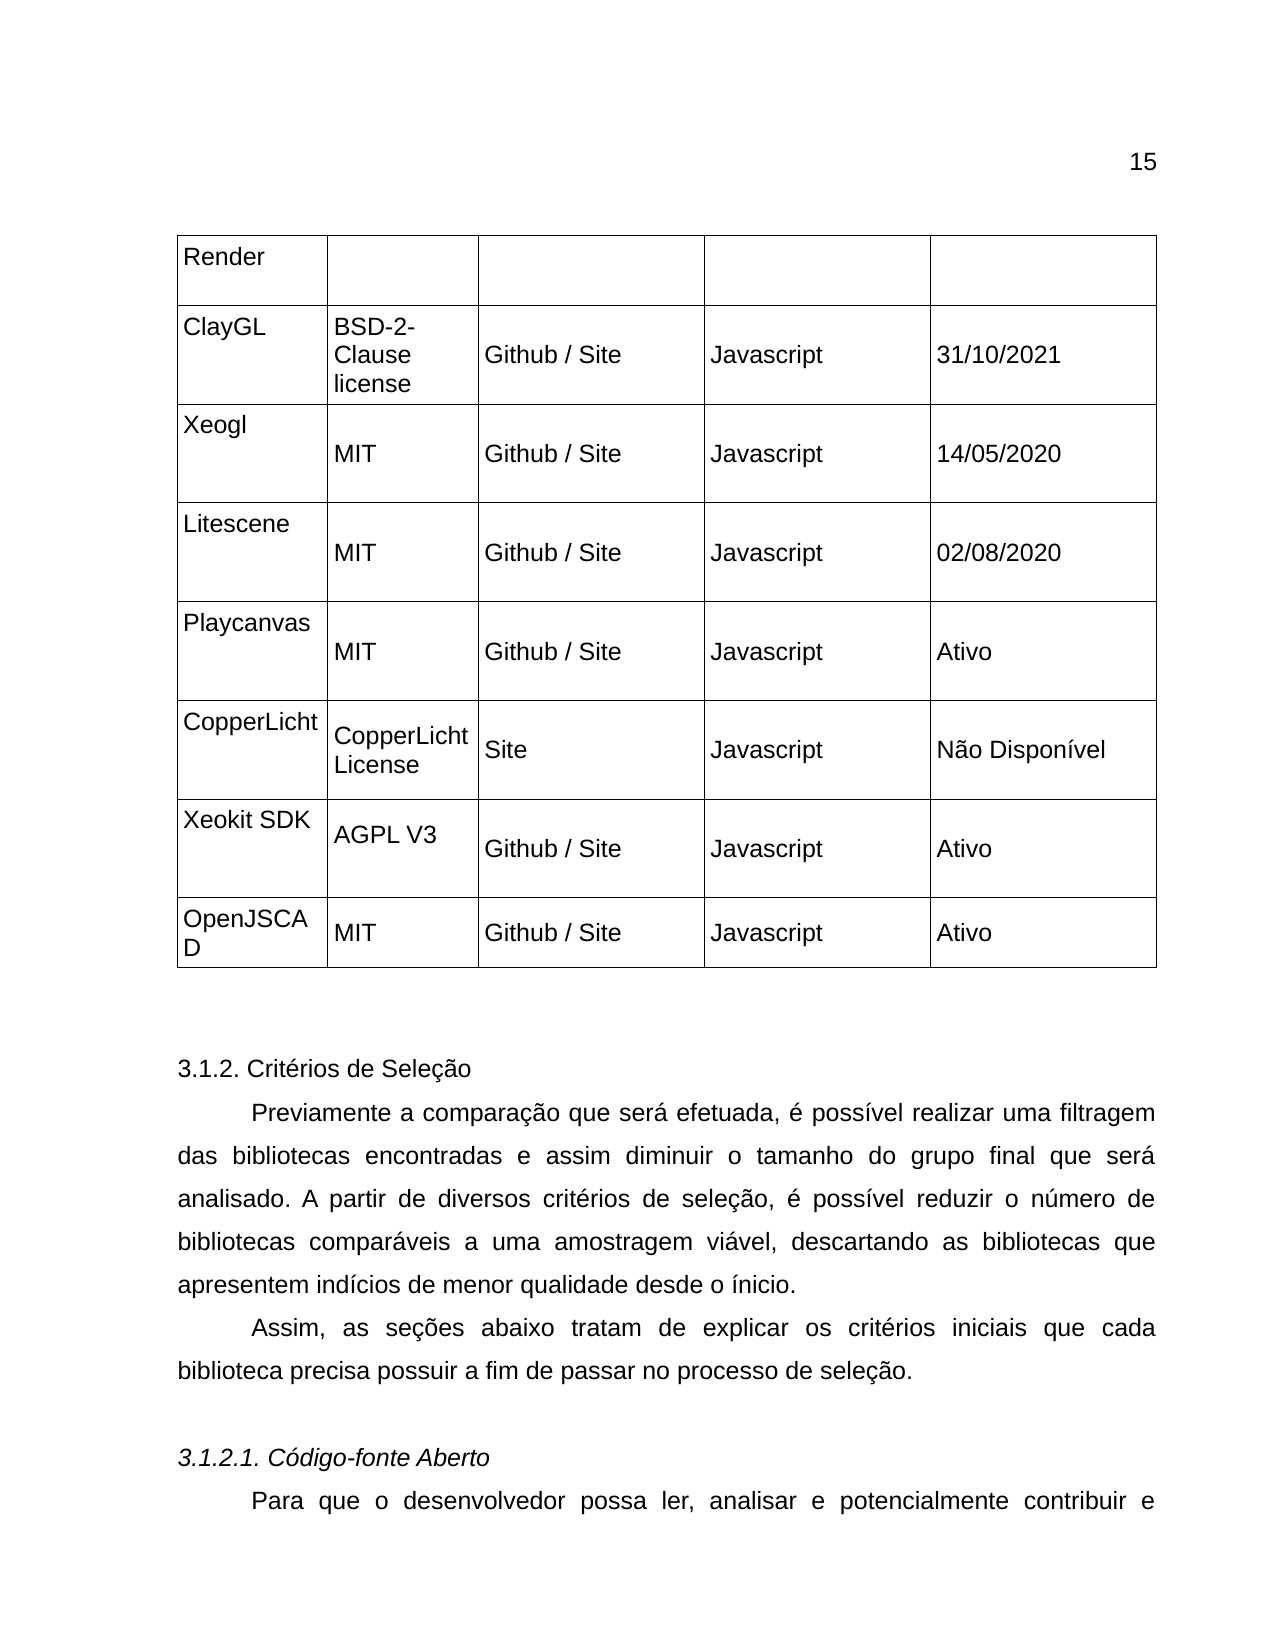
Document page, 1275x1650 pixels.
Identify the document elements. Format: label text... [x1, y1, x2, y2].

table_cell 02/08/2020 [931, 503, 1156, 601]
table_cell Xeokit SDK [178, 800, 327, 897]
table_cell OpenJSCAD [178, 898, 327, 967]
table_cell Javascript [705, 503, 930, 601]
table_cell Javascript [705, 602, 930, 700]
table_cell 14/05/2020 [931, 405, 1156, 502]
table_cell [479, 236, 704, 305]
subtitle 3.1.2.1. Código-fonte Aberto [177, 1443, 1157, 1471]
table_cell Javascript [705, 800, 930, 897]
table_cell Playcanvas [178, 602, 327, 700]
table_cell Javascript [705, 306, 930, 403]
table_cell MIT [328, 602, 478, 700]
table_cell [931, 236, 1156, 305]
table_cell CopperLicht [178, 701, 327, 798]
table_cell [705, 236, 930, 305]
table_cell 31/10/2021 [931, 306, 1156, 403]
table_cell Github / Site [479, 405, 704, 502]
table_cell Github / Site [479, 800, 704, 897]
table_cell AGPL V3 [328, 800, 478, 897]
table_cell BSD-2-Clause license [328, 306, 478, 403]
table_cell Ativo [931, 898, 1156, 967]
table_cell Javascript [705, 898, 930, 967]
table_cell Xeogl [178, 405, 327, 502]
table_cell [328, 236, 478, 305]
text Para que o desenvolvedor possa ler, analisar e potencialmente contribuir e [177, 1486, 1157, 1514]
table_cell Não Disponível [931, 701, 1156, 798]
text Previamente a comparação que será efetuada, é possível realizar uma filtragem das bibliotecas encontradas e assim diminuir o tamanho do grupo final que será analisado. A partir de diversos critérios de seleção, é possível reduzir o número de bibliotecas comparáveis a uma amostragem viável, descartando as bibliotecas que apresentem indícios de menor qualidade desde o ínicio. [177, 1098, 1157, 1299]
table_cell Javascript [705, 701, 930, 798]
table_cell MIT [328, 405, 478, 502]
text Assim, as seções abaixo tratam de explicar os critérios iniciais que cada biblioteca precisa possuir a fim de passar no processo de seleção. [177, 1313, 1157, 1385]
table_cell Github / Site [479, 503, 704, 601]
table_cell Github / Site [479, 898, 704, 967]
table_cell Litescene [178, 503, 327, 601]
table_cell Render [178, 236, 327, 305]
table_cell MIT [328, 503, 478, 601]
table_cell ClayGL [178, 306, 327, 403]
table_cell Javascript [705, 405, 930, 502]
table_cell CopperLicht License [328, 701, 478, 798]
table_cell Ativo [931, 800, 1156, 897]
table_cell MIT [328, 898, 478, 967]
table_cell Github / Site [479, 602, 704, 700]
subtitle 3.1.2. Critérios de Seleção [177, 1054, 1157, 1083]
table_cell Ativo [931, 602, 1156, 700]
table_cell Github / Site [479, 306, 704, 403]
table_cell Site [479, 701, 704, 798]
